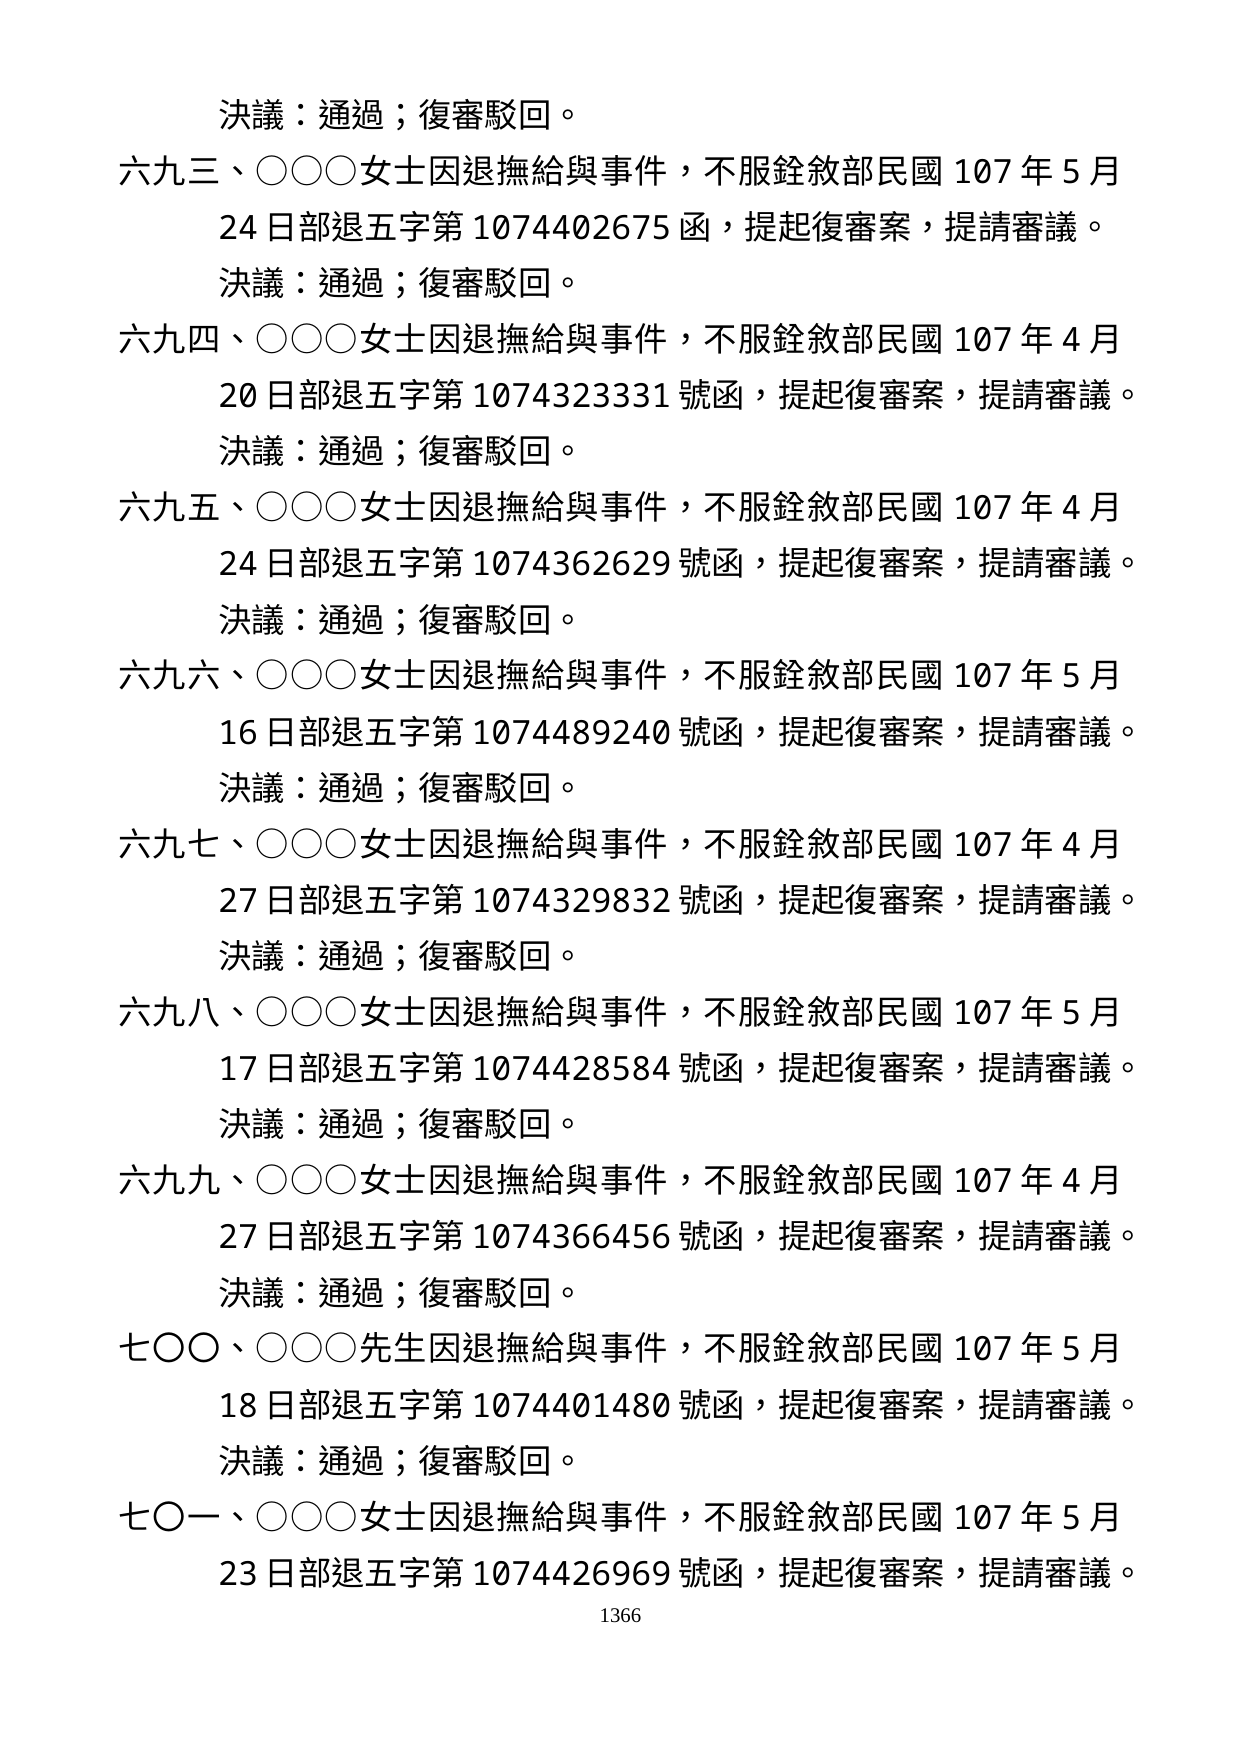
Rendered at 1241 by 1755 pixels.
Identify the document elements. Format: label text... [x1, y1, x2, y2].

text 六九九、○○○女士因退撫給與事件，不服銓敘部民國107年4月27日部退五字第1074366456號函，提起復審案，提請審議。 [118, 1154, 1122, 1258]
text 決議：通過；復審駁回。 [218, 1098, 1122, 1146]
text 六九三、○○○女士因退撫給與事件，不服銓敘部民國107年5月24日部退五字第1074402675函，提起復審案，提請審議。 [118, 144, 1122, 249]
text 六九四、○○○女士因退撫給與事件，不服銓敘部民國107年4月20日部退五字第1074323331號函，提起復審案，提請審議。 [118, 313, 1122, 417]
text 決議：通過；復審駁回。 [218, 593, 1122, 642]
text 決議：通過；復審駁回。 [218, 257, 1122, 305]
text 決議：通過；復審駁回。 [218, 762, 1122, 810]
text 決議：通過；復審駁回。 [218, 425, 1122, 473]
text 決議：通過；復審駁回。 [218, 1266, 1122, 1314]
text 決議：通過；復審駁回。 [218, 930, 1122, 978]
text 七〇一、○○○女士因退撫給與事件，不服銓敘部民國107年5月23日部退五字第1074426969號函，提起復審案，提請審議。 [118, 1490, 1122, 1595]
text 六九七、○○○女士因退撫給與事件，不服銓敘部民國107年4月27日部退五字第1074329832號函，提起復審案，提請審議。 [118, 817, 1122, 922]
text 六九六、○○○女士因退撫給與事件，不服銓敘部民國107年5月16日部退五字第1074489240號函，提起復審案，提請審議。 [118, 649, 1122, 754]
text 六九五、○○○女士因退撫給與事件，不服銓敘部民國107年4月24日部退五字第1074362629號函，提起復審案，提請審議。 [118, 481, 1122, 586]
text 六九八、○○○女士因退撫給與事件，不服銓敘部民國107年5月17日部退五字第1074428584號函，提起復審案，提請審議。 [118, 986, 1122, 1090]
text 七〇〇、○○○先生因退撫給與事件，不服銓敘部民國107年5月18日部退五字第1074401480號函，提起復審案，提請審議。 [118, 1322, 1122, 1427]
text 決議：通過；復審駁回。 [218, 1434, 1122, 1483]
text 決議：通過；復審駁回。 [218, 89, 1122, 137]
